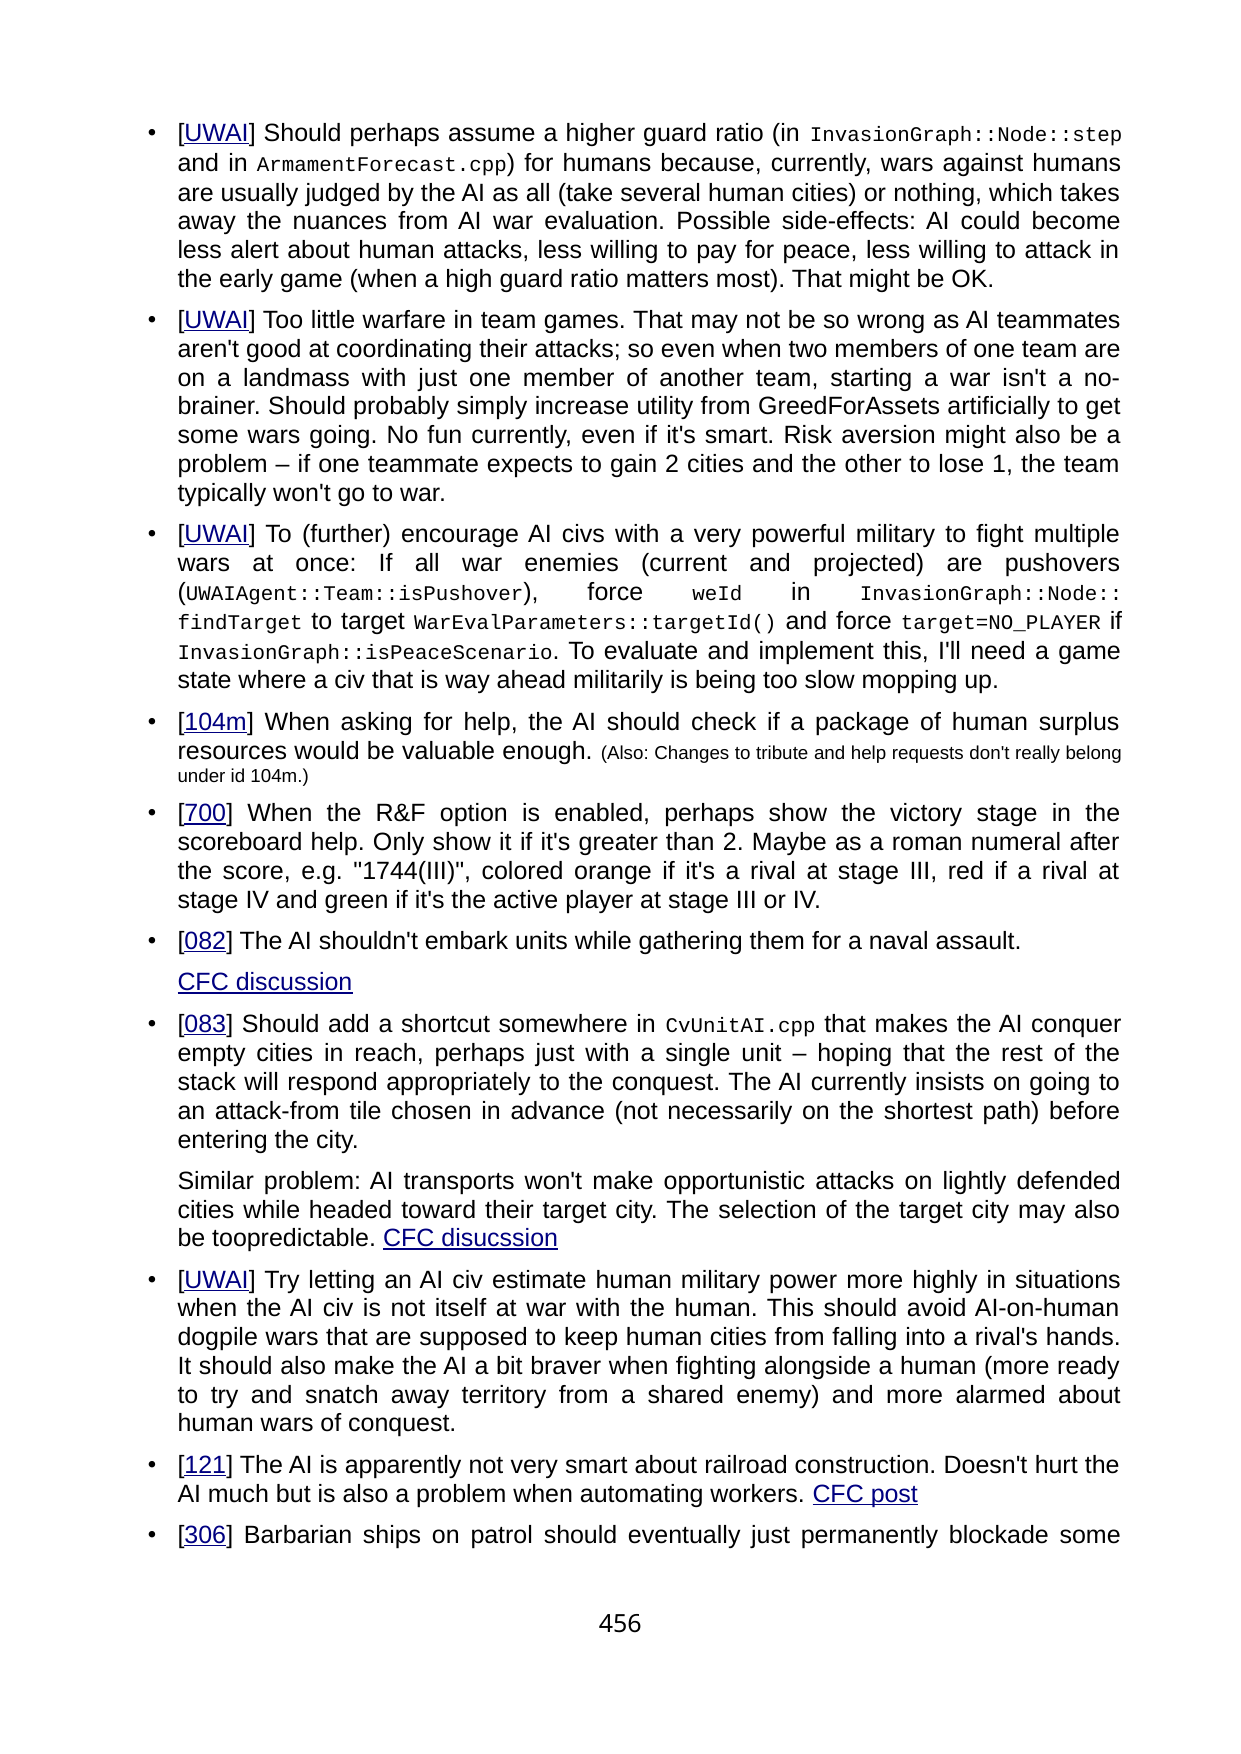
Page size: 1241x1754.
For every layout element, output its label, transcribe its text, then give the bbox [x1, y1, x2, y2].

list [083] Should add a shortcut somewhere in CvUnitAI.cpp that makes the AI conquer empty cities in reach, perhaps just with a single unit – hoping that the rest of the stack will respond appropriately to the conquest. The AI currently insists on going to an attack-from tile chosen in advance (not necessarily on the shortest path) before entering the city. [148, 1009, 1122, 1153]
list [UWAI] Too little warfare in team games. That may not be so wrong as AI teammates aren't good at coordinating their attacks; so even when two members of one team are on a landmass with just one member of another team, starting a war isn't a no-brainer. Should probably simply increase utility from GreedForAssets artificially to get some wars going. No fun currently, even if it's smart. Risk aversion might also be a problem – if one teammate expects to gain 2 cities and the other to lose 1, the team typically won't go to war. [148, 305, 1122, 506]
list [104m] When asking for help, the AI should check if a package of human surplus resources would be valuable enough. (Also: Changes to tribute and help requests don't really belong under id 104m.) [148, 707, 1122, 786]
list [082] The AI shouldn't embark units while gathering them for a naval assault. [148, 926, 1122, 955]
list Similar problem: AI transports won't make opportunistic attacks on lightly defended cities while headed toward their target city. The selection of the target city may also be toopredictable. CFC disucssion [148, 1166, 1122, 1252]
list [700] When the R&F option is enabled, perhaps show the victory stage in the scoreboard help. Only show it if it's greater than 2. Maybe as a roman numeral after the score, e.g. "1744(III)", colored orange if it's a rival at stage III, red if a rival at stage IV and green if it's the active player at stage III or IV. [148, 798, 1122, 913]
list [121] The AI is apparently not very smart about railroad construction. Doesn't hurt the AI much but is also a problem when automating workers. CFC post [148, 1450, 1122, 1507]
list [UWAI] Should perhaps assume a higher guard ratio (in InvasionGraph::Node::step and in ArmamentForecast.cpp) for humans because, currently, wars against humans are usually judged by the AI as all (take several human cities) or nothing, which takes away the nuances from AI war evaluation. Possible side-effects: AI could become less alert about human attacks, less willing to pay for peace, less willing to attack in the early game (when a high guard ratio matters most). That might be OK. [148, 118, 1122, 292]
list [UWAI] To (further) encourage AI civs with a very powerful military to fight multiple wars at once: If all war enemies (current and projected) are pushovers (UWAIAgent::Team::isPushover), force weId in InvasionGraph::Node:: findTarget to target WarEvalParameters::targetId() and force target=NO_PLAYER if InvasionGraph::isPeaceScenario. To evaluate and implement this, I'll need a game state where a civ that is way ahead militarily is being too slow mopping up. [148, 519, 1122, 694]
list CFC discussion [148, 967, 1122, 996]
list [UWAI] Try letting an AI civ estimate human military power more highly in situations when the AI civ is not itself at war with the human. This should avoid AI-on-human dogpile wars that are supposed to keep human cities from falling into a rival's hands. It should also make the AI a bit braver when fighting alongside a human (more ready to try and snatch away territory from a shared enemy) and more alarmed about human wars of conquest. [148, 1264, 1122, 1437]
list [306] Barbarian ships on patrol should eventually just permanently blockade some [148, 1520, 1122, 1549]
